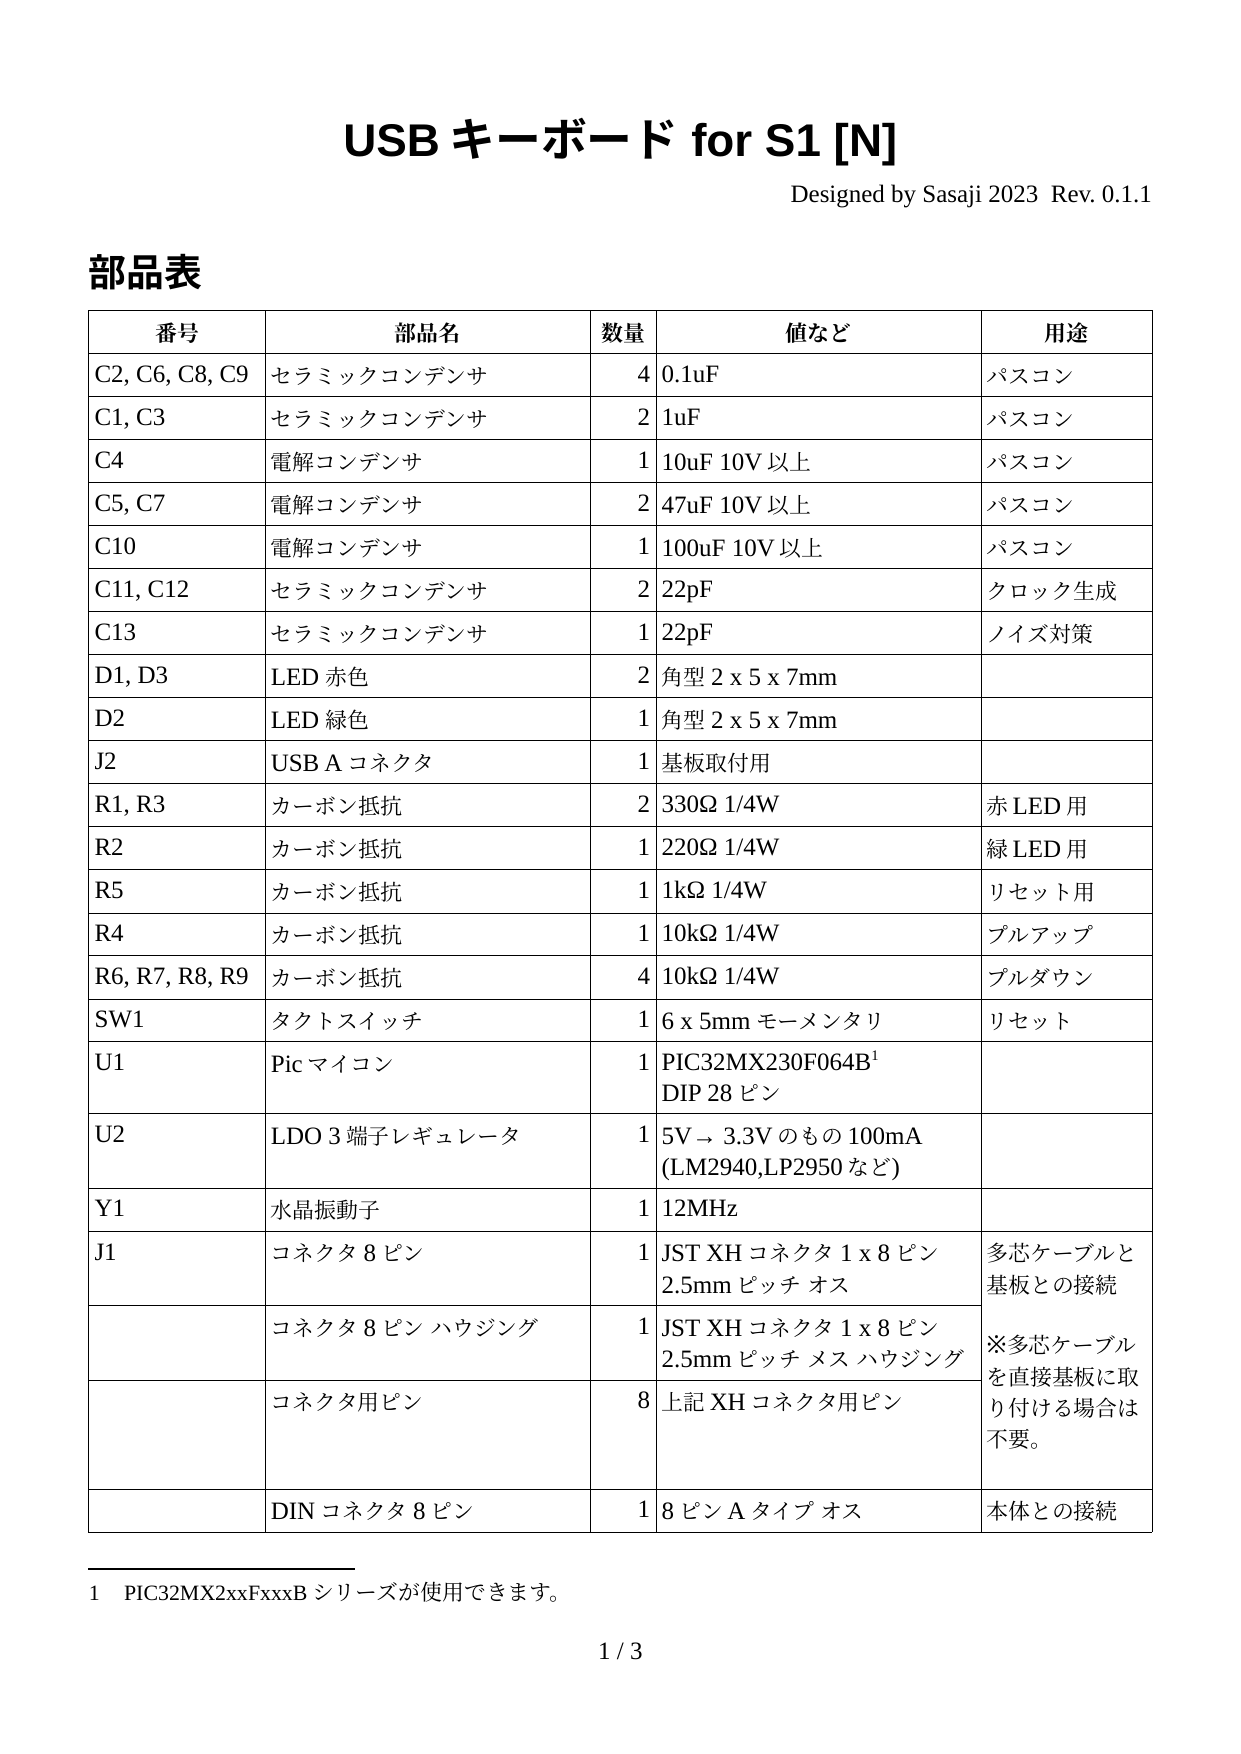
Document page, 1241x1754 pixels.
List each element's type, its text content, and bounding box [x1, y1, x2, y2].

table_cell 基板取付用 [657, 741, 981, 783]
table_cell 電解コンデンサ [266, 526, 590, 568]
text Designed by Sasaji 2023 Rev. 0.1.1 [88, 179, 1152, 207]
table_cell 1 [591, 741, 656, 783]
table_cell 8ピンAタイプ オス [657, 1490, 981, 1532]
table_cell 8 [591, 1381, 656, 1488]
table_cell 2 [591, 483, 656, 525]
table_cell パスコン [982, 397, 1152, 439]
table_cell SW1 [89, 1000, 265, 1041]
table_cell JST XHコネクタ 1 x 8ピン 2.5mmピッチ メス ハウジング [657, 1306, 981, 1380]
table_cell カーボン抵抗 [266, 956, 590, 998]
table_cell 緑LED用 [982, 827, 1152, 869]
table_cell 22pF [657, 569, 981, 611]
table_cell [982, 698, 1152, 740]
table_cell 12MHz [657, 1189, 981, 1231]
table_cell U1 [89, 1042, 265, 1113]
table_cell [89, 1381, 265, 1488]
table_cell [982, 1042, 1152, 1113]
subtitle 部品表 [88, 243, 1152, 298]
table_cell 4 [591, 354, 656, 396]
table_cell [982, 1114, 1152, 1188]
table_cell 4 [591, 956, 656, 998]
table_cell 赤LED用 [982, 784, 1152, 826]
title USBキーボード for S1 [N] [88, 113, 1152, 166]
table_cell プルアップ [982, 914, 1152, 955]
table_cell 水晶振動子 [266, 1189, 590, 1231]
table_cell 1 [591, 612, 656, 654]
table_cell [982, 655, 1152, 697]
table_header 数量 [591, 311, 656, 353]
table_cell 0.1uF [657, 354, 981, 396]
table_cell カーボン抵抗 [266, 784, 590, 826]
table_cell USB Aコネクタ [266, 741, 590, 783]
table_cell パスコン [982, 354, 1152, 396]
table_cell 1 [591, 526, 656, 568]
table_cell クロック生成 [982, 569, 1152, 611]
table_cell 1 [591, 870, 656, 912]
table_cell 2 [591, 784, 656, 826]
table_cell C2, C6, C8, C9 [89, 354, 265, 396]
table_cell C13 [89, 612, 265, 654]
table_cell 電解コンデンサ [266, 440, 590, 482]
table_cell 1 [591, 1189, 656, 1231]
table_cell パスコン [982, 526, 1152, 568]
table_cell セラミックコンデンサ [266, 612, 590, 654]
table_cell 100uF 10V以上 [657, 526, 981, 568]
table_cell セラミックコンデンサ [266, 354, 590, 396]
table_cell D2 [89, 698, 265, 740]
table_cell JST XHコネクタ 1 x 8ピン 2.5mmピッチ オス [657, 1232, 981, 1305]
table_cell 1 [591, 1042, 656, 1113]
table_cell カーボン抵抗 [266, 914, 590, 955]
table_cell C5, C7 [89, 483, 265, 525]
table_cell Y1 [89, 1189, 265, 1231]
table_cell 22pF [657, 612, 981, 654]
table_cell 5V→ 3.3Vのもの100mA (LM2940,LP2950など) [657, 1114, 981, 1188]
table_cell R5 [89, 870, 265, 912]
table_header 値など [657, 311, 981, 353]
table_cell 10kΩ 1/4W [657, 914, 981, 955]
table_cell パスコン [982, 483, 1152, 525]
table_cell 角型 2 x 5 x 7mm [657, 698, 981, 740]
table_cell プルダウン [982, 956, 1152, 998]
table_cell 10kΩ 1/4W [657, 956, 981, 998]
table_cell カーボン抵抗 [266, 827, 590, 869]
table_cell C11, C12 [89, 569, 265, 611]
table_header 用途 [982, 311, 1152, 353]
table_cell 47uF 10V以上 [657, 483, 981, 525]
table_cell Picマイコン [266, 1042, 590, 1113]
table_cell コネクタ 8ピン [266, 1232, 590, 1305]
table_cell 上記XHコネクタ用ピン [657, 1381, 981, 1488]
table_cell 1 [591, 698, 656, 740]
table_cell 1kΩ 1/4W [657, 870, 981, 912]
table_cell [89, 1490, 265, 1532]
table_cell セラミックコンデンサ [266, 397, 590, 439]
table_cell LED 緑色 [266, 698, 590, 740]
table_cell C10 [89, 526, 265, 568]
table_cell D1, D3 [89, 655, 265, 697]
table_cell U2 [89, 1114, 265, 1188]
table_cell カーボン抵抗 [266, 870, 590, 912]
table_cell R2 [89, 827, 265, 869]
table_cell LED 赤色 [266, 655, 590, 697]
table_cell 10uF 10V以上 [657, 440, 981, 482]
table_cell [982, 741, 1152, 783]
table_cell R1, R3 [89, 784, 265, 826]
table_cell 2 [591, 569, 656, 611]
table_cell パスコン [982, 440, 1152, 482]
table_cell 電解コンデンサ [266, 483, 590, 525]
table_cell 本体との接続 [982, 1490, 1152, 1532]
table_cell 1 [591, 440, 656, 482]
table_cell リセット用 [982, 870, 1152, 912]
table_cell [89, 1306, 265, 1380]
table_cell J2 [89, 741, 265, 783]
table_header 番号 [89, 311, 265, 353]
table_cell 1 [591, 827, 656, 869]
table_cell コネクタ用ピン [266, 1381, 590, 1488]
table_cell R4 [89, 914, 265, 955]
table_cell コネクタ 8ピン ハウジング [266, 1306, 590, 1380]
table_cell 1uF [657, 397, 981, 439]
table_cell R6, R7, R8, R9 [89, 956, 265, 998]
table_cell 1 [591, 1490, 656, 1532]
table_cell 1 [591, 1306, 656, 1380]
table_cell タクトスイッチ [266, 1000, 590, 1041]
table_header 部品名 [266, 311, 590, 353]
table_cell C4 [89, 440, 265, 482]
table_cell DINコネクタ 8ピン [266, 1490, 590, 1532]
table_cell 330Ω 1/4W [657, 784, 981, 826]
table_cell 角型 2 x 5 x 7mm [657, 655, 981, 697]
table_cell 220Ω 1/4W [657, 827, 981, 869]
table_cell 1 [591, 1114, 656, 1188]
table_cell J1 [89, 1232, 265, 1305]
table_cell C1, C3 [89, 397, 265, 439]
table_cell 1 [591, 1232, 656, 1305]
table_cell 2 [591, 655, 656, 697]
table_cell セラミックコンデンサ [266, 569, 590, 611]
table_cell ノイズ対策 [982, 612, 1152, 654]
table_cell リセット [982, 1000, 1152, 1041]
table_cell 多芯ケーブルと基板との接続 ※多芯ケーブルを直接基板に取り付ける場合は不要。 [982, 1232, 1152, 1488]
table_cell [982, 1189, 1152, 1231]
table_cell LDO 3端子レギュレータ [266, 1114, 590, 1188]
table_cell 2 [591, 397, 656, 439]
table_cell 1 [591, 914, 656, 955]
table_cell 6 x 5mm モーメンタリ [657, 1000, 981, 1041]
table_cell 1 [591, 1000, 656, 1041]
table_cell PIC32MX230F064B DIP 28ピン [657, 1042, 981, 1113]
